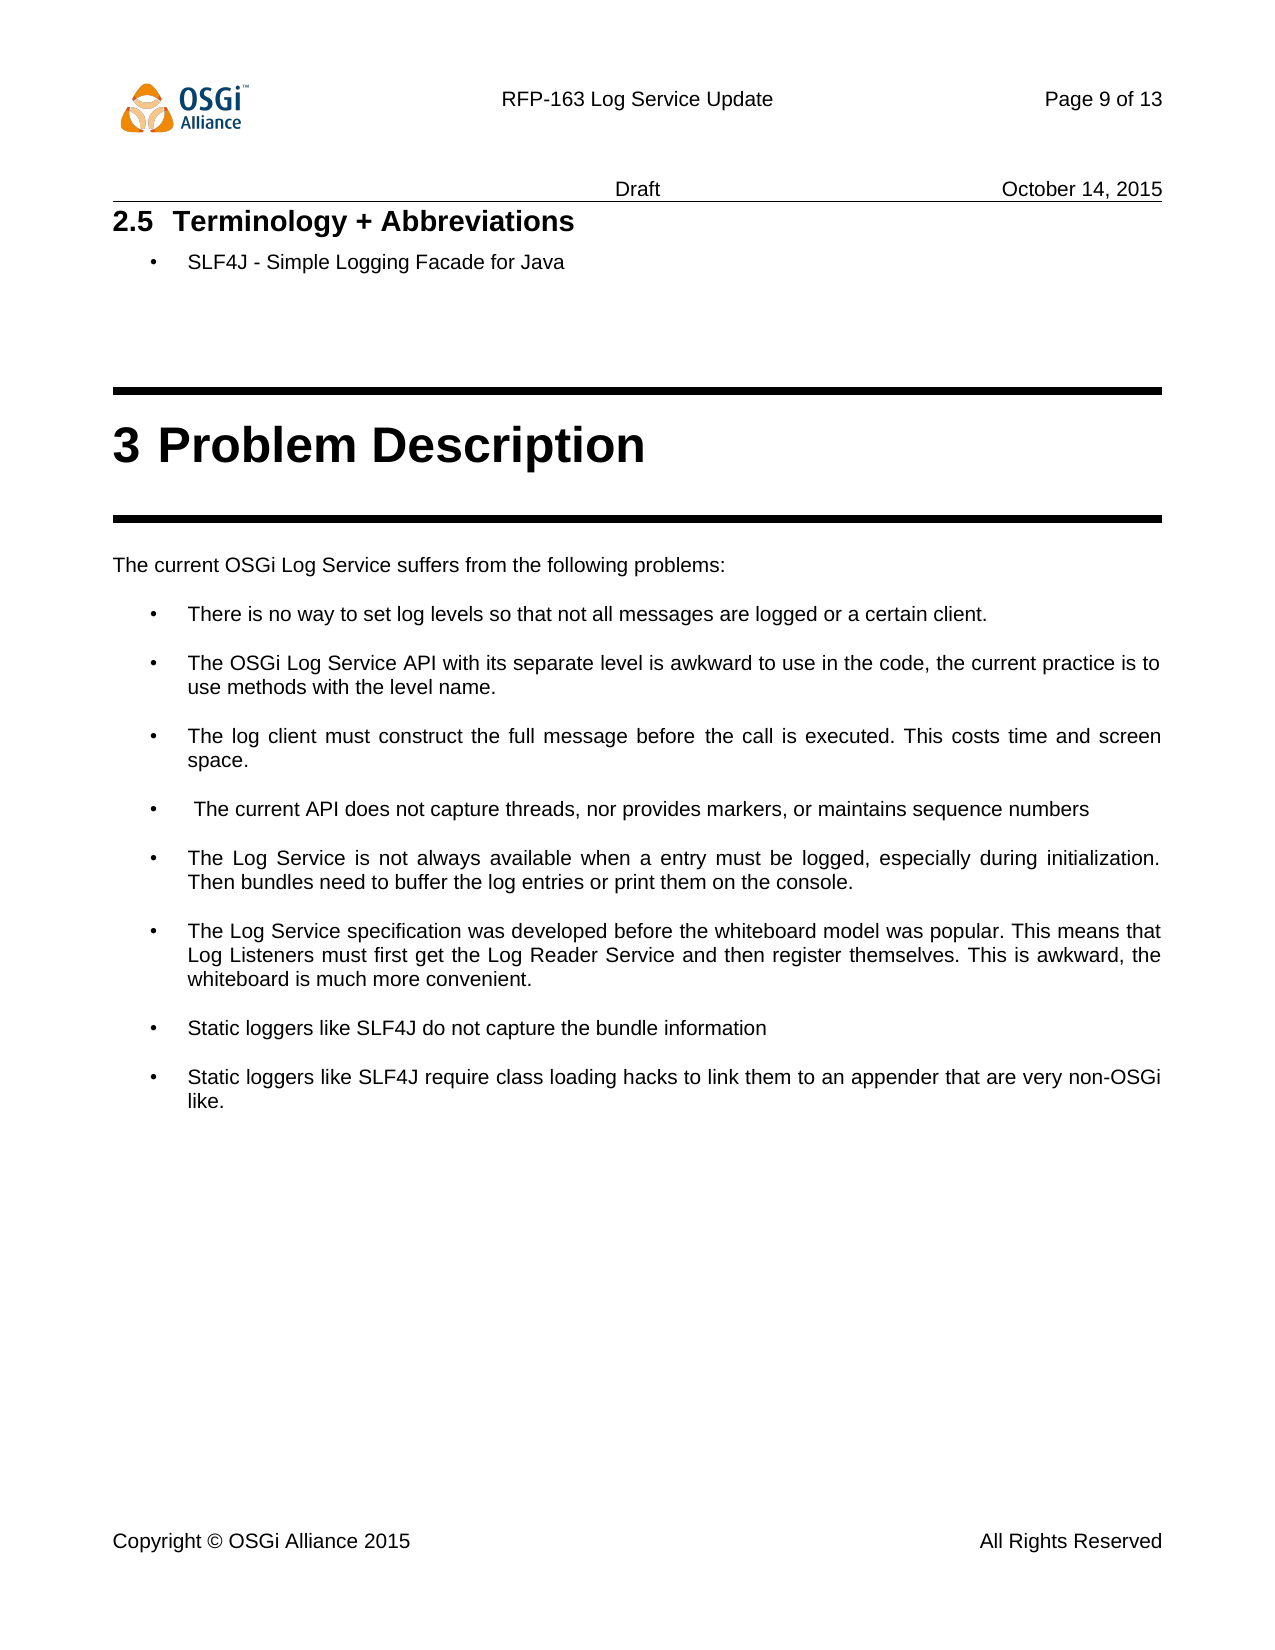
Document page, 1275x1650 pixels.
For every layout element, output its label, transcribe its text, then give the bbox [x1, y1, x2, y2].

list The current API does not capture threads, nor provides markers, or maintains sequence numbers [150, 797, 1162, 821]
list The OSGi Log Service API with its separate level is awkward to use in the code, the current practice is to use methods with the level name. [150, 651, 1162, 698]
picture [113, 76, 257, 140]
list The log client must construct the full message before the call is executed. This costs time and screen space. [150, 723, 1162, 772]
list The Log Service specification was developed before the whiteboard model was popular. This means that Log Listeners must first get the Log Reader Service and then register themselves. This is awkward, the whiteboard is much more convenient. [150, 919, 1162, 991]
list Static loggers like SLF4J require class loading hacks to link them to an appender that are very non-OSGi like. [150, 1065, 1162, 1113]
subtitle Terminology + Abbreviations [112, 202, 1162, 238]
list The Log Service is not always available when a entry must be logged, especially during initialization. Then bundles need to buffer the log entries or print them on the console. [150, 846, 1162, 894]
subtitle Problem Description [112, 388, 1162, 523]
list Static loggers like SLF4J do not capture the bundle information [150, 1016, 1162, 1040]
list SLF4J - Simple Logging Facade for Java [150, 250, 1162, 274]
text The current OSGi Log Service suffers from the following problems: [112, 552, 1162, 576]
list There is no way to set log levels so that not all messages are logged or a certain client. [150, 601, 1162, 626]
